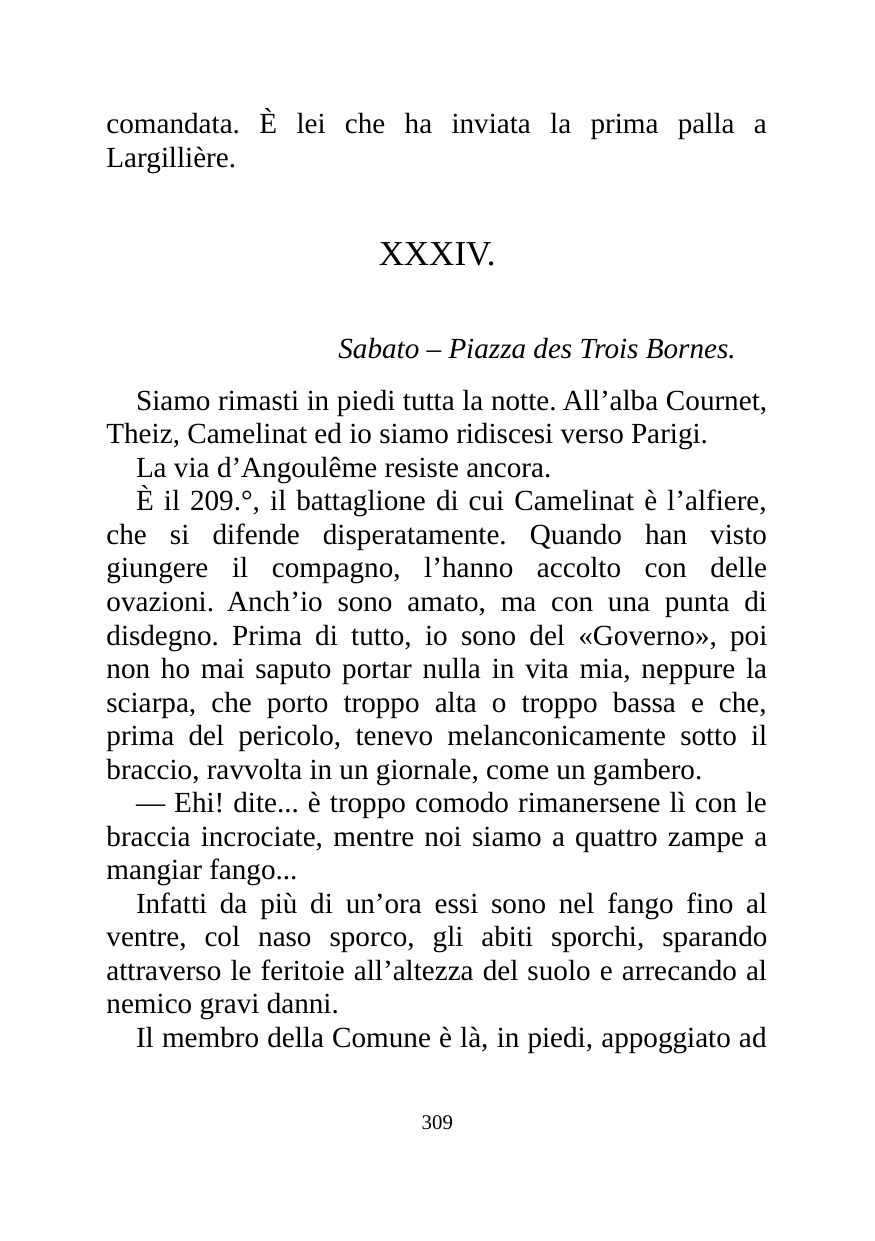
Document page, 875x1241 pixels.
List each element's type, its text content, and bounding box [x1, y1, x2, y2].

text comandata. È lei che ha inviata la prima palla a Largillière. [106, 106, 768, 173]
text — Ehi! dite... è troppo comodo rimanersene lì con le braccia incrociate, mentre noi siamo a quattro zampe a mangiar fango... [106, 785, 768, 886]
text È il 209.°, il battaglione di cui Camelinat è l’alfiere, che si difende disperatamente. Quando han visto giungere il compagno, l’hanno accolto con delle ovazioni. Anch’io sono amato, ma con una punta di disdegno. Prima di tutto, io sono del «Governo», poi non ho mai saputo portar nulla in vita mia, neppure la sciarpa, che porto troppo alta o troppo bassa e che, prima del pericolo, tenevo melanconicamente sotto il braccio, ravvolta in un giornale, come un gambero. [106, 483, 768, 785]
text Siamo rimasti in piedi tutta la notte. All’alba Cournet, Theiz, Camelinat ed io siamo ridiscesi verso Parigi. [106, 383, 768, 450]
text Sabato – Piazza des Trois Bornes. [106, 332, 738, 365]
text La via d’Angoulême resiste ancora. [106, 450, 768, 483]
subtitle XXXIV. [106, 232, 768, 273]
text Infatti da più di un’ora essi sono nel fango fino al ventre, col naso sporco, gli abiti sporchi, sparando attraverso le feritoie all’altezza del suolo e arrecando al nemico gravi danni. [106, 886, 768, 1020]
text Il membro della Comune è là, in piedi, appoggiato ad [106, 1020, 768, 1054]
